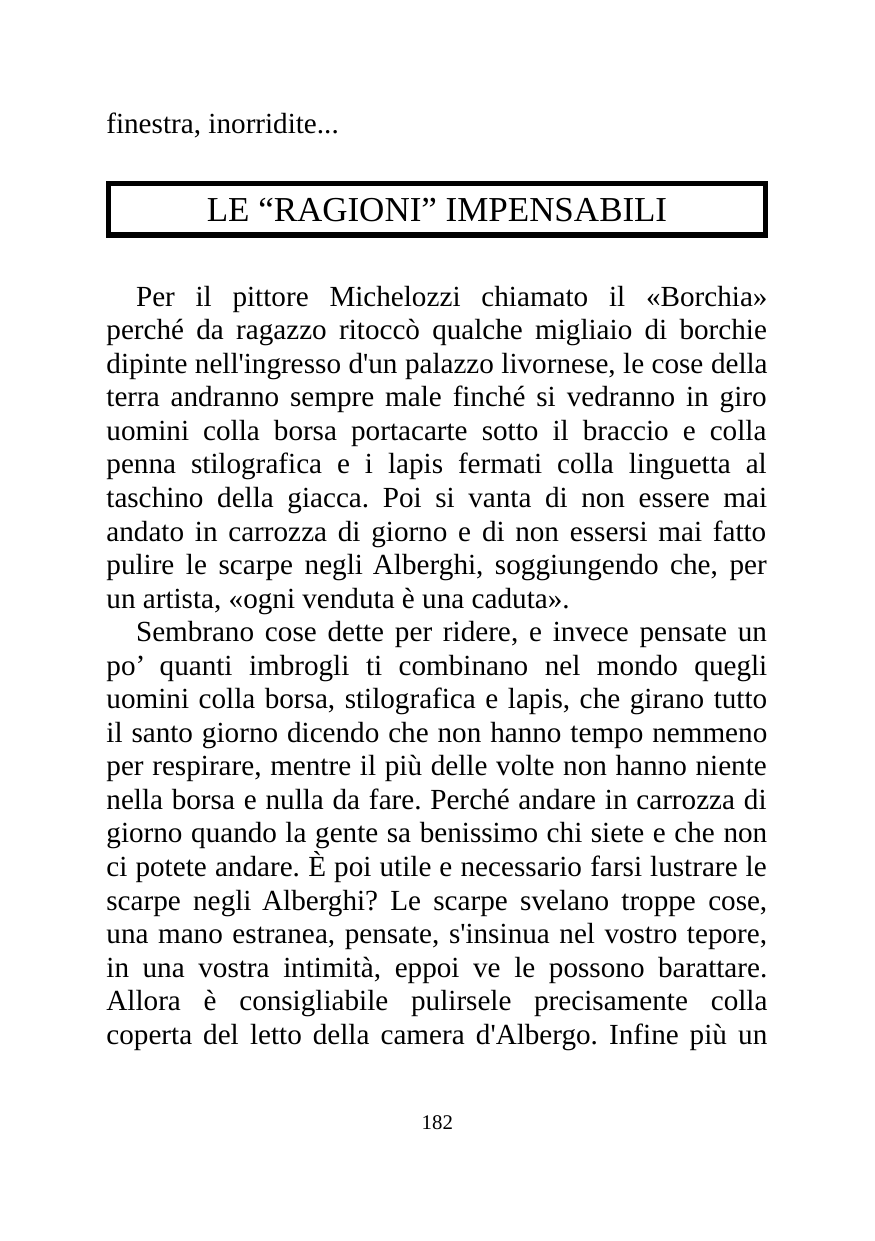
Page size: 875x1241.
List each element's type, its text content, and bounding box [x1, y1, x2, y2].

text Per il pittore Michelozzi chiamato il «Borchia» perché da ragazzo ritoccò qualche migliaio di borchie dipinte nell'ingresso d'un palazzo livornese, le cose della terra andranno sempre male finché si vedranno in giro uomini colla borsa portacarte sotto il braccio e colla penna stilografica e i lapis fermati colla linguetta al taschino della giacca. Poi si vanta di non essere mai andato in carrozza di giorno e di non essersi mai fatto pulire le scarpe negli Alberghi, soggiungendo che, per un artista, «ogni venduta è una caduta». [106, 279, 768, 614]
subtitle LE “RAGIONI” IMPENSABILI [111, 186, 763, 232]
text Sembrano cose dette per ridere, e invece pensate un po’ quanti imbrogli ti combinano nel mondo quegli uomini colla borsa, stilografica e lapis, che girano tutto il santo giorno dicendo che non hanno tempo nemmeno per respirare, mentre il più delle volte non hanno niente nella borsa e nulla da fare. Perché andare in carrozza di giorno quando la gente sa benissimo chi siete e che non ci potete andare. È poi utile e necessario farsi lustrare le scarpe negli Alberghi? Le scarpe svelano troppe cose, una mano estranea, pensate, s'insinua nel vostro tepore, in una vostra intimità, eppoi ve le possono barattare. Allora è consigliabile pulirsele precisamente colla coperta del letto della camera d'Albergo. Infine più un [106, 614, 768, 1050]
text finestra, inorridite... [106, 106, 768, 140]
